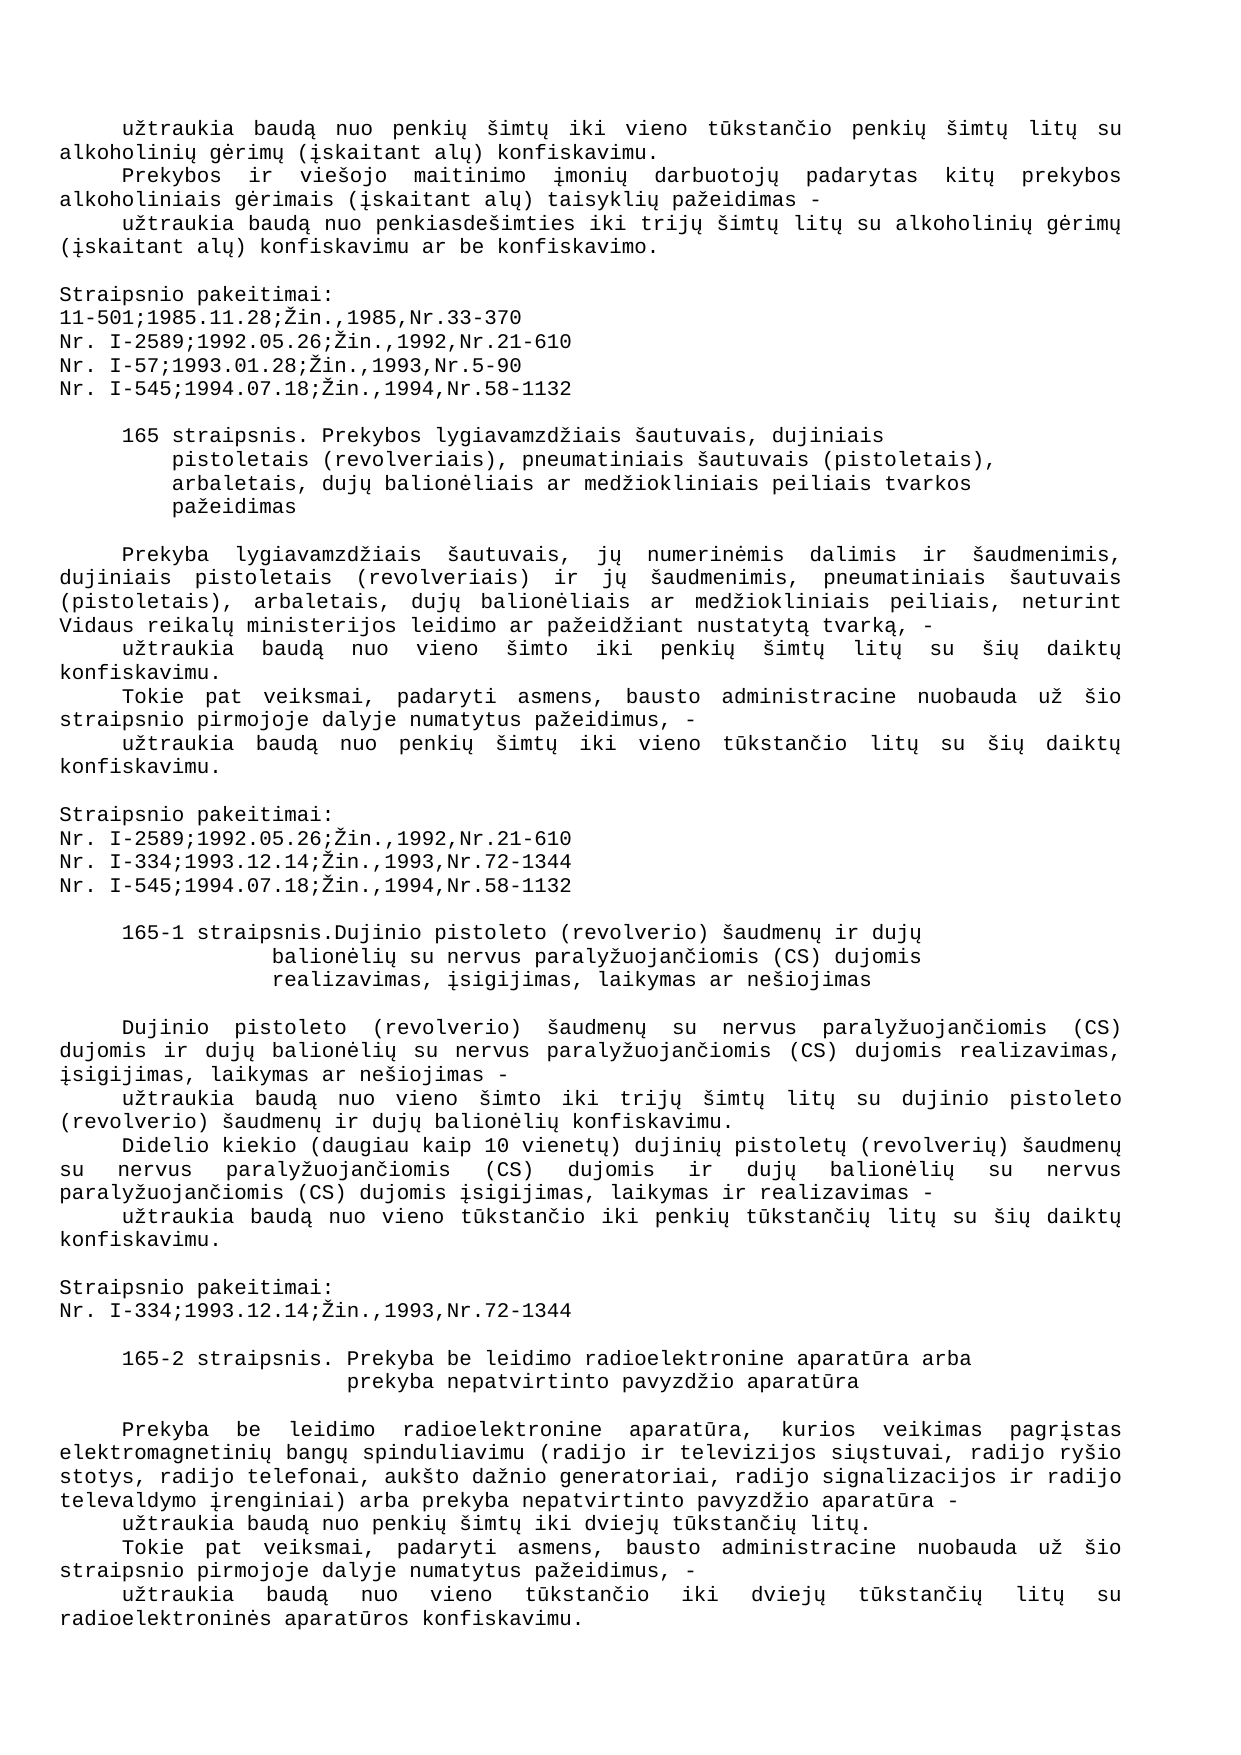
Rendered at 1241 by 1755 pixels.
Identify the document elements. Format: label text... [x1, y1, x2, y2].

text Nr. I-545;1994.07.18;Žin.,1994,Nr.58-1132 [59, 378, 1122, 402]
text 165-2 straipsnis. Prekyba be leidimo radioelektronine aparatūra arba [59, 1348, 1122, 1371]
text užtraukia baudą nuo vieno šimto iki trijų šimtų litų su dujinio pistoleto (revolverio) šaudmenų ir dujų balionėlių konfiskavimu. [59, 1088, 1122, 1135]
text užtraukia baudą nuo penkiasdešimties iki trijų šimtų litų su alkoholinių gėrimų (įskaitant alų) konfiskavimu ar be konfiskavimo. [59, 213, 1122, 260]
text Nr. I-334;1993.12.14;Žin.,1993,Nr.72-1344 [59, 1300, 1122, 1324]
text Tokie pat veiksmai, padaryti asmens, bausto administracine nuobauda už šio straipsnio pirmojoje dalyje numatytus pažeidimus, - [59, 686, 1122, 733]
text balionėlių su nervus paralyžuojančiomis (CS) dujomis [59, 946, 1122, 969]
text Dujinio pistoleto (revolverio) šaudmenų su nervus paralyžuojančiomis (CS) dujomis ir dujų balionėlių su nervus paralyžuojančiomis (CS) dujomis realizavimas, įsigijimas, laikymas ar nešiojimas - [59, 1017, 1122, 1088]
text realizavimas, įsigijimas, laikymas ar nešiojimas [59, 969, 1122, 993]
text pažeidimas [59, 496, 1122, 520]
text užtraukia baudą nuo vieno tūkstančio iki dviejų tūkstančių litų su radioelektroninės aparatūros konfiskavimu. [59, 1584, 1122, 1631]
text 165-1 straipsnis.Dujinio pistoleto (revolverio) šaudmenų ir dujų [59, 922, 1122, 946]
text Tokie pat veiksmai, padaryti asmens, bausto administracine nuobauda už šio straipsnio pirmojoje dalyje numatytus pažeidimus, - [59, 1537, 1122, 1584]
text 165 straipsnis. Prekybos lygiavamzdžiais šautuvais, dujiniais [59, 426, 1122, 449]
text Straipsnio pakeitimai: [59, 804, 1122, 827]
text Nr. I-2589;1992.05.26;Žin.,1992,Nr.21-610 [59, 827, 1122, 851]
text Straipsnio pakeitimai: [59, 284, 1122, 307]
text Nr. I-2589;1992.05.26;Žin.,1992,Nr.21-610 [59, 331, 1122, 354]
text užtraukia baudą nuo vieno šimto iki penkių šimtų litų su šių daiktų konfiskavimu. [59, 638, 1122, 686]
text arbaletais, dujų balionėliais ar medžiokliniais peiliais tvarkos [59, 473, 1122, 496]
text užtraukia baudą nuo penkių šimtų iki vieno tūkstančio litų su šių daiktų konfiskavimu. [59, 733, 1122, 780]
text Didelio kiekio (daugiau kaip 10 vienetų) dujinių pistoletų (revolverių) šaudmenų su nervus paralyžuojančiomis (CS) dujomis ir dujų balionėlių su nervus paralyžuojančiomis (CS) dujomis įsigijimas, laikymas ir realizavimas - [59, 1135, 1122, 1206]
text Straipsnio pakeitimai: [59, 1277, 1122, 1300]
text prekyba nepatvirtinto pavyzdžio aparatūra [59, 1371, 1122, 1395]
text Nr. I-57;1993.01.28;Žin.,1993,Nr.5-90 [59, 354, 1122, 378]
text Nr. I-334;1993.12.14;Žin.,1993,Nr.72-1344 [59, 851, 1122, 875]
text Prekyba lygiavamzdžiais šautuvais, jų numerinėmis dalimis ir šaudmenimis, dujiniais pistoletais (revolveriais) ir jų šaudmenimis, pneumatiniais šautuvais (pistoletais), arbaletais, dujų balionėliais ar medžiokliniais peiliais, neturint Vidaus reikalų ministerijos leidimo ar pažeidžiant nustatytą tvarką, - [59, 544, 1122, 638]
text Nr. I-545;1994.07.18;Žin.,1994,Nr.58-1132 [59, 875, 1122, 898]
text Prekybos ir viešojo maitinimo įmonių darbuotojų padarytas kitų prekybos alkoholiniais gėrimais (įskaitant alų) taisyklių pažeidimas - [59, 165, 1122, 213]
text užtraukia baudą nuo penkių šimtų iki dviejų tūkstančių litų. [59, 1513, 1122, 1537]
text pistoletais (revolveriais), pneumatiniais šautuvais (pistoletais), [59, 449, 1122, 473]
text užtraukia baudą nuo penkių šimtų iki vieno tūkstančio penkių šimtų litų su alkoholinių gėrimų (įskaitant alų) konfiskavimu. [59, 118, 1122, 165]
text 11-501;1985.11.28;Žin.,1985,Nr.33-370 [59, 307, 1122, 331]
text užtraukia baudą nuo vieno tūkstančio iki penkių tūkstančių litų su šių daiktų konfiskavimu. [59, 1206, 1122, 1253]
text Prekyba be leidimo radioelektronine aparatūra, kurios veikimas pagrįstas elektromagnetinių bangų spinduliavimu (radijo ir televizijos siųstuvai, radijo ryšio stotys, radijo telefonai, aukšto dažnio generatoriai, radijo signalizacijos ir radijo televaldymo įrenginiai) arba prekyba nepatvirtinto pavyzdžio aparatūra - [59, 1419, 1122, 1513]
